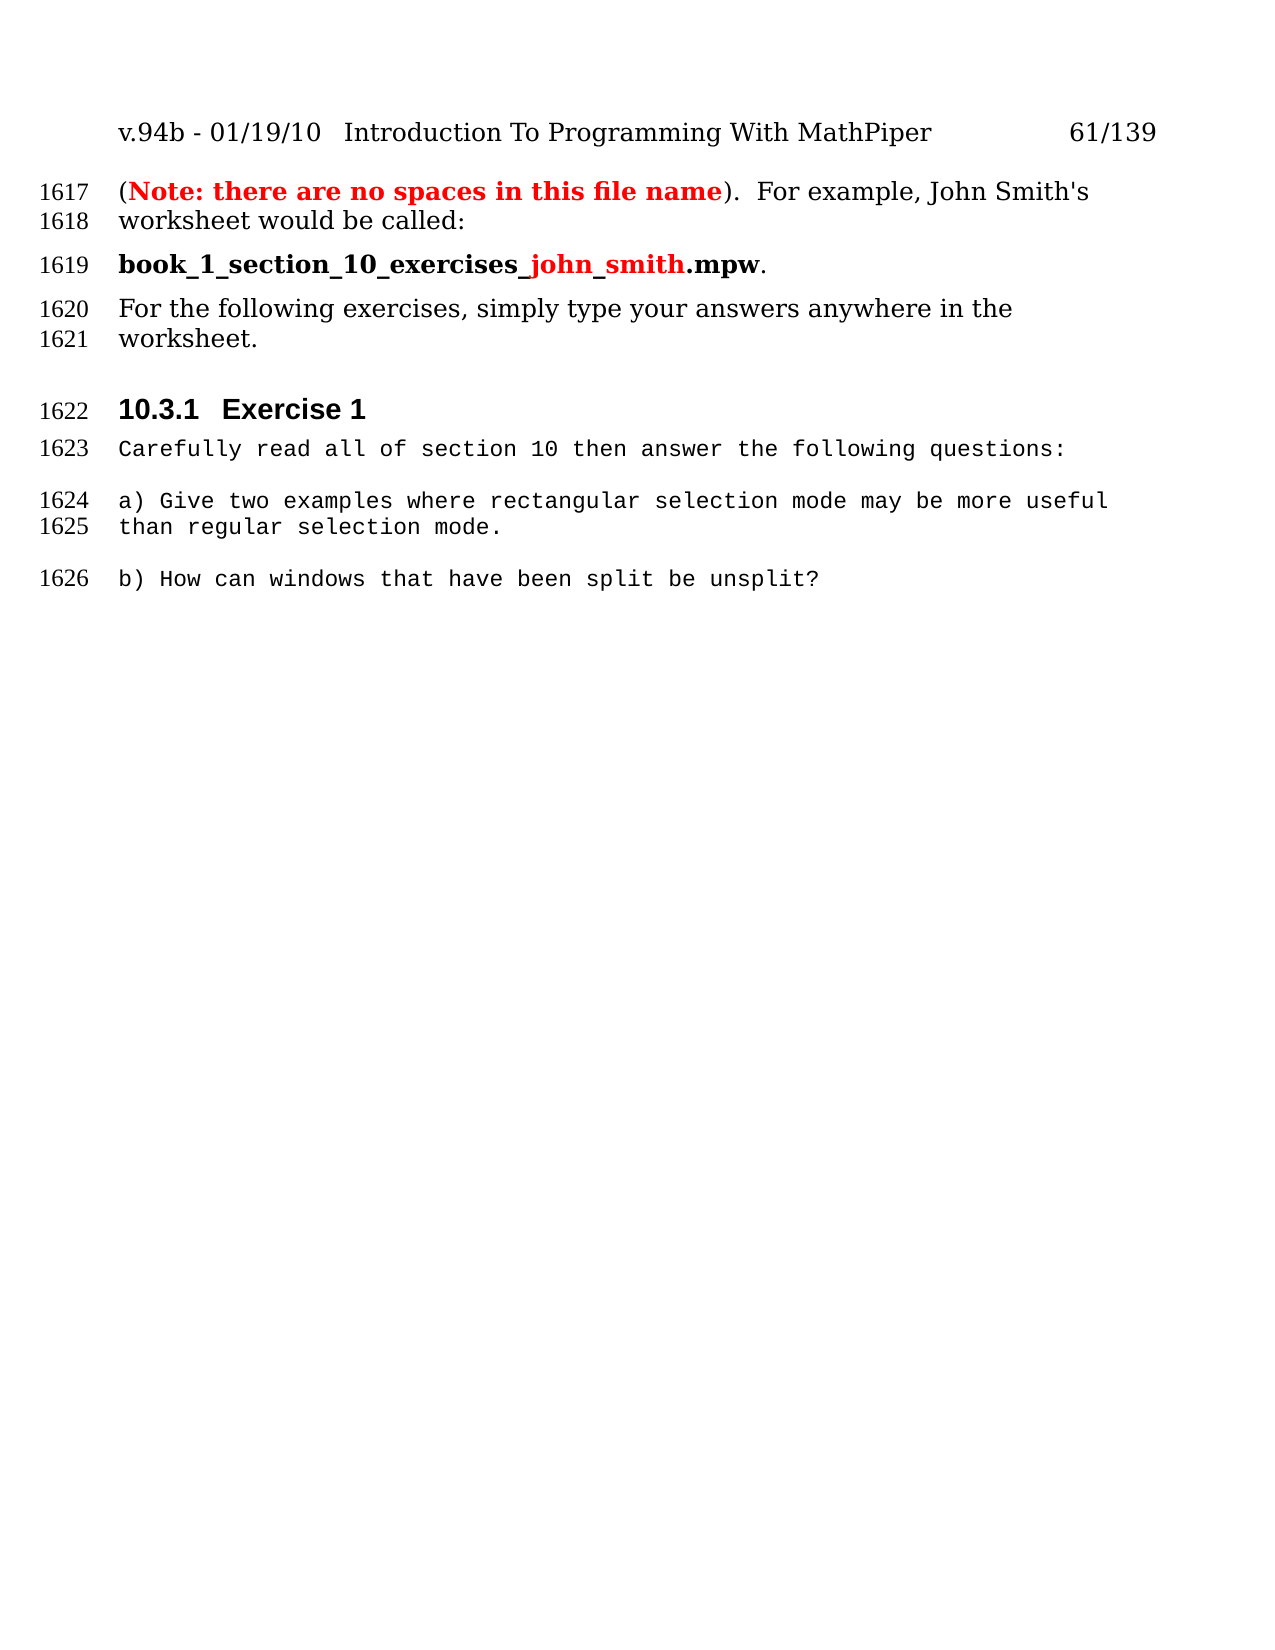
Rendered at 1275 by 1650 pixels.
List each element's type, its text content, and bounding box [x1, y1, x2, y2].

text book_1_section_10_exercises_john_smith.mpw. [118, 250, 1157, 280]
text Carefully read all of section 10 then answer the following questions: [118, 438, 1157, 463]
subtitle Exercise 1 [118, 392, 1157, 426]
text (Note: there are no spaces in this file name). For example, John Smith's worksheet would be called: [118, 177, 1157, 235]
text a) Give two examples where rectangular selection mode may be more useful than regular selection mode. [118, 489, 1157, 541]
text b) How can windows that have been split be unsplit? [118, 567, 1157, 593]
text For the following exercises, simply type your answers anywhere in the worksheet. [118, 295, 1157, 353]
